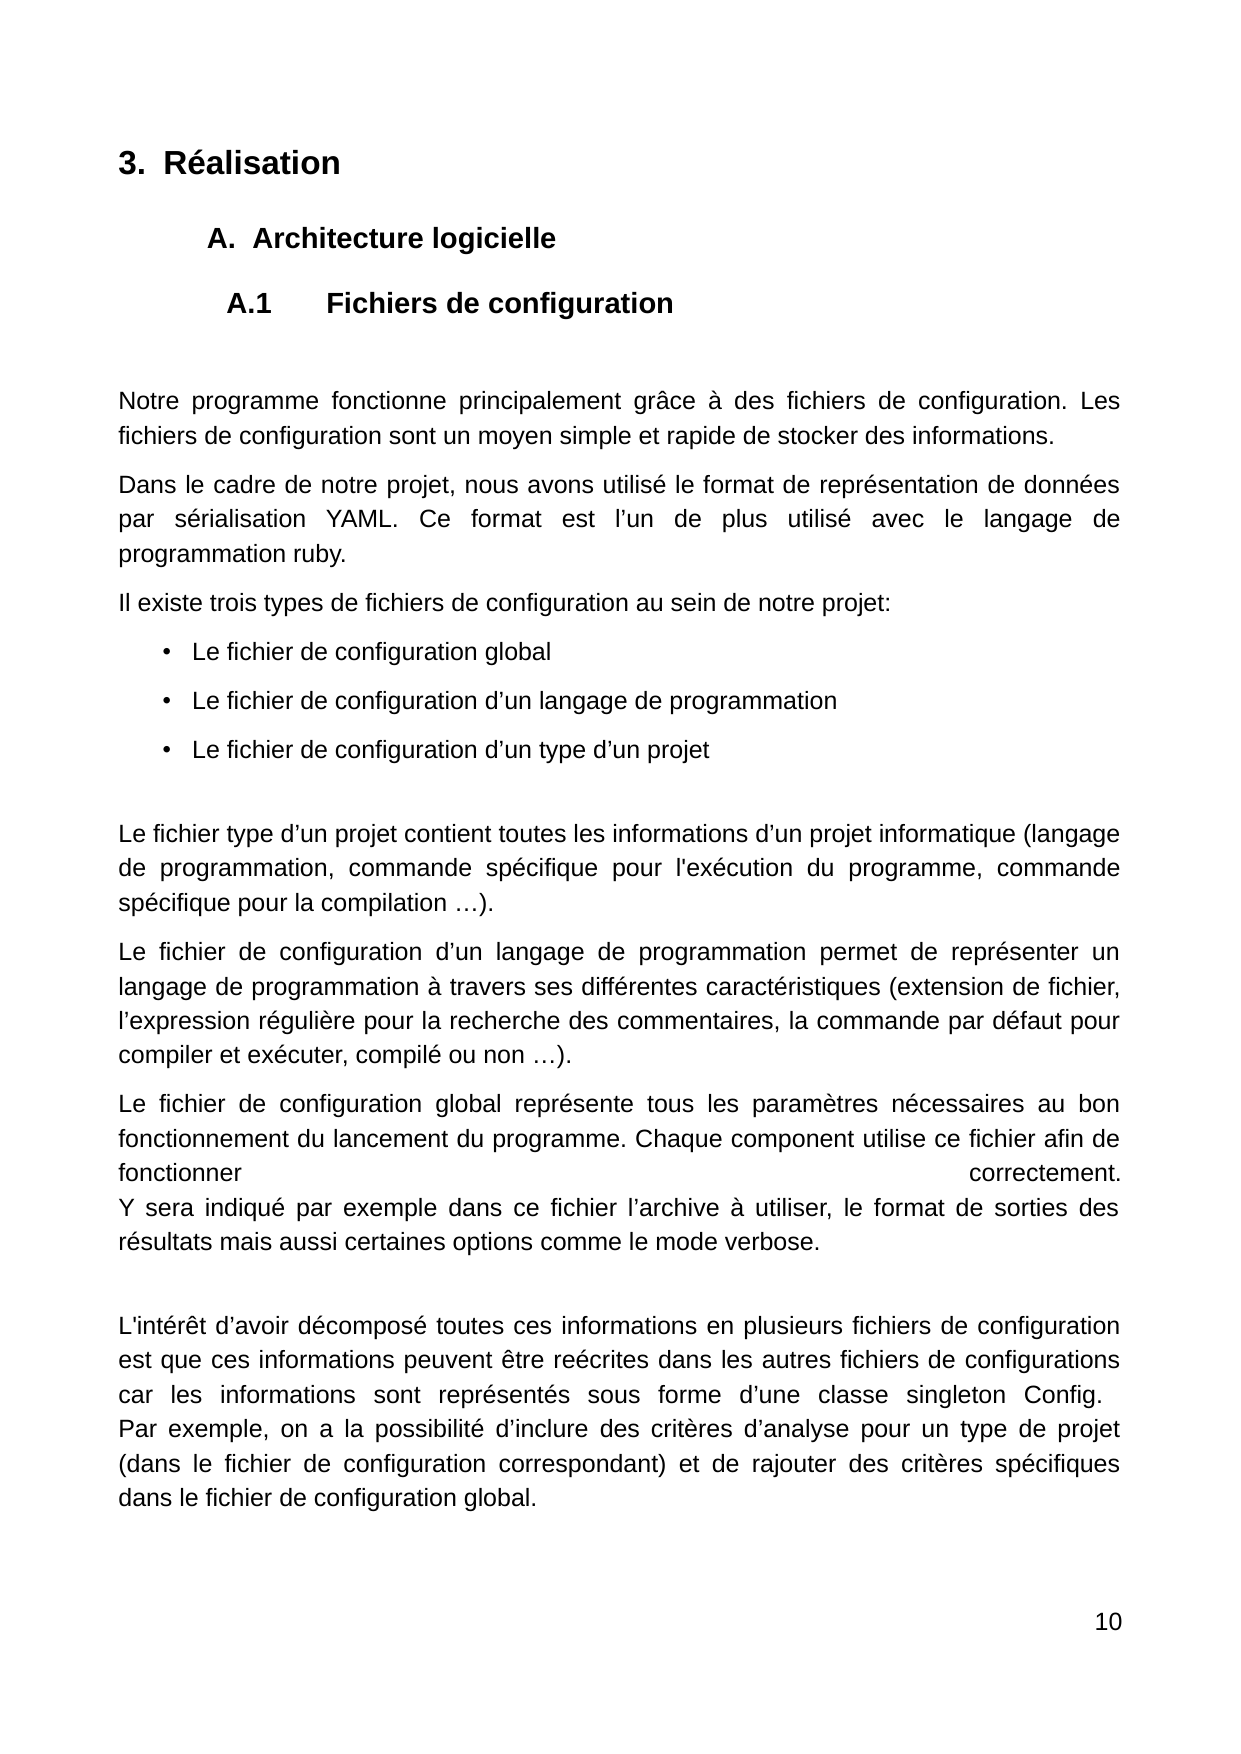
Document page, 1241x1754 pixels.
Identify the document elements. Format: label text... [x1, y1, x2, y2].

list Le fichier de configuration global [162, 637, 1122, 666]
text Il existe trois types de fichiers de configuration au sein de notre projet: [118, 588, 1122, 617]
text Le fichier de configuration d’un langage de programmation permet de représenter un langage de programmation à travers ses différentes caractéristiques (extension de fichier, l’expression régulière pour la recherche des commentaires, la commande par défaut pour compiler et exécuter, compilé ou non …). [118, 937, 1122, 1069]
list Le fichier de configuration d’un type d’un projet [162, 735, 1122, 764]
text L'intérêt d’avoir décomposé toutes ces informations en plusieurs fichiers de configuration est que ces informations peuvent être reécrites dans les autres fichiers de configurations car les informations sont représentés sous forme d’une classe singleton Config. Par exemple, on a la possibilité d’inclure des critères d’analyse pour un type de projet (dans le fichier de configuration correspondant) et de rajouter des critères spécifiques dans le fichier de configuration global. [118, 1276, 1122, 1512]
text Le fichier type d’un projet contient toutes les informations d’un projet informatique (langage de programmation, commande spécifique pour l'exécution du programme, commande spécifique pour la compilation …). [118, 784, 1122, 917]
text Le fichier de configuration global représente tous les paramètres nécessaires au bon fonctionnement du lancement du programme. Chaque component utilise ce fichier afin de fonctionner correctement. Y sera indiqué par exemple dans ce fichier l’archive à utiliser, le format de sorties des résultats mais aussi certaines options comme le mode verbose. [118, 1089, 1122, 1256]
subtitle Réalisation [118, 143, 1122, 182]
text Notre programme fonctionne principalement grâce à des fichiers de configuration. Les fichiers de configuration sont un moyen simple et rapide de stocker des informations. [118, 386, 1122, 449]
text Dans le cadre de notre projet, nous avons utilisé le format de représentation de données par sérialisation YAML. Ce format est l’un de plus utilisé avec le langage de programmation ruby. [118, 470, 1122, 568]
list Le fichier de configuration d’un langage de programmation [162, 686, 1122, 715]
subtitle Fichiers de configuration [178, 286, 1122, 320]
subtitle Architecture logicielle [178, 221, 1122, 254]
